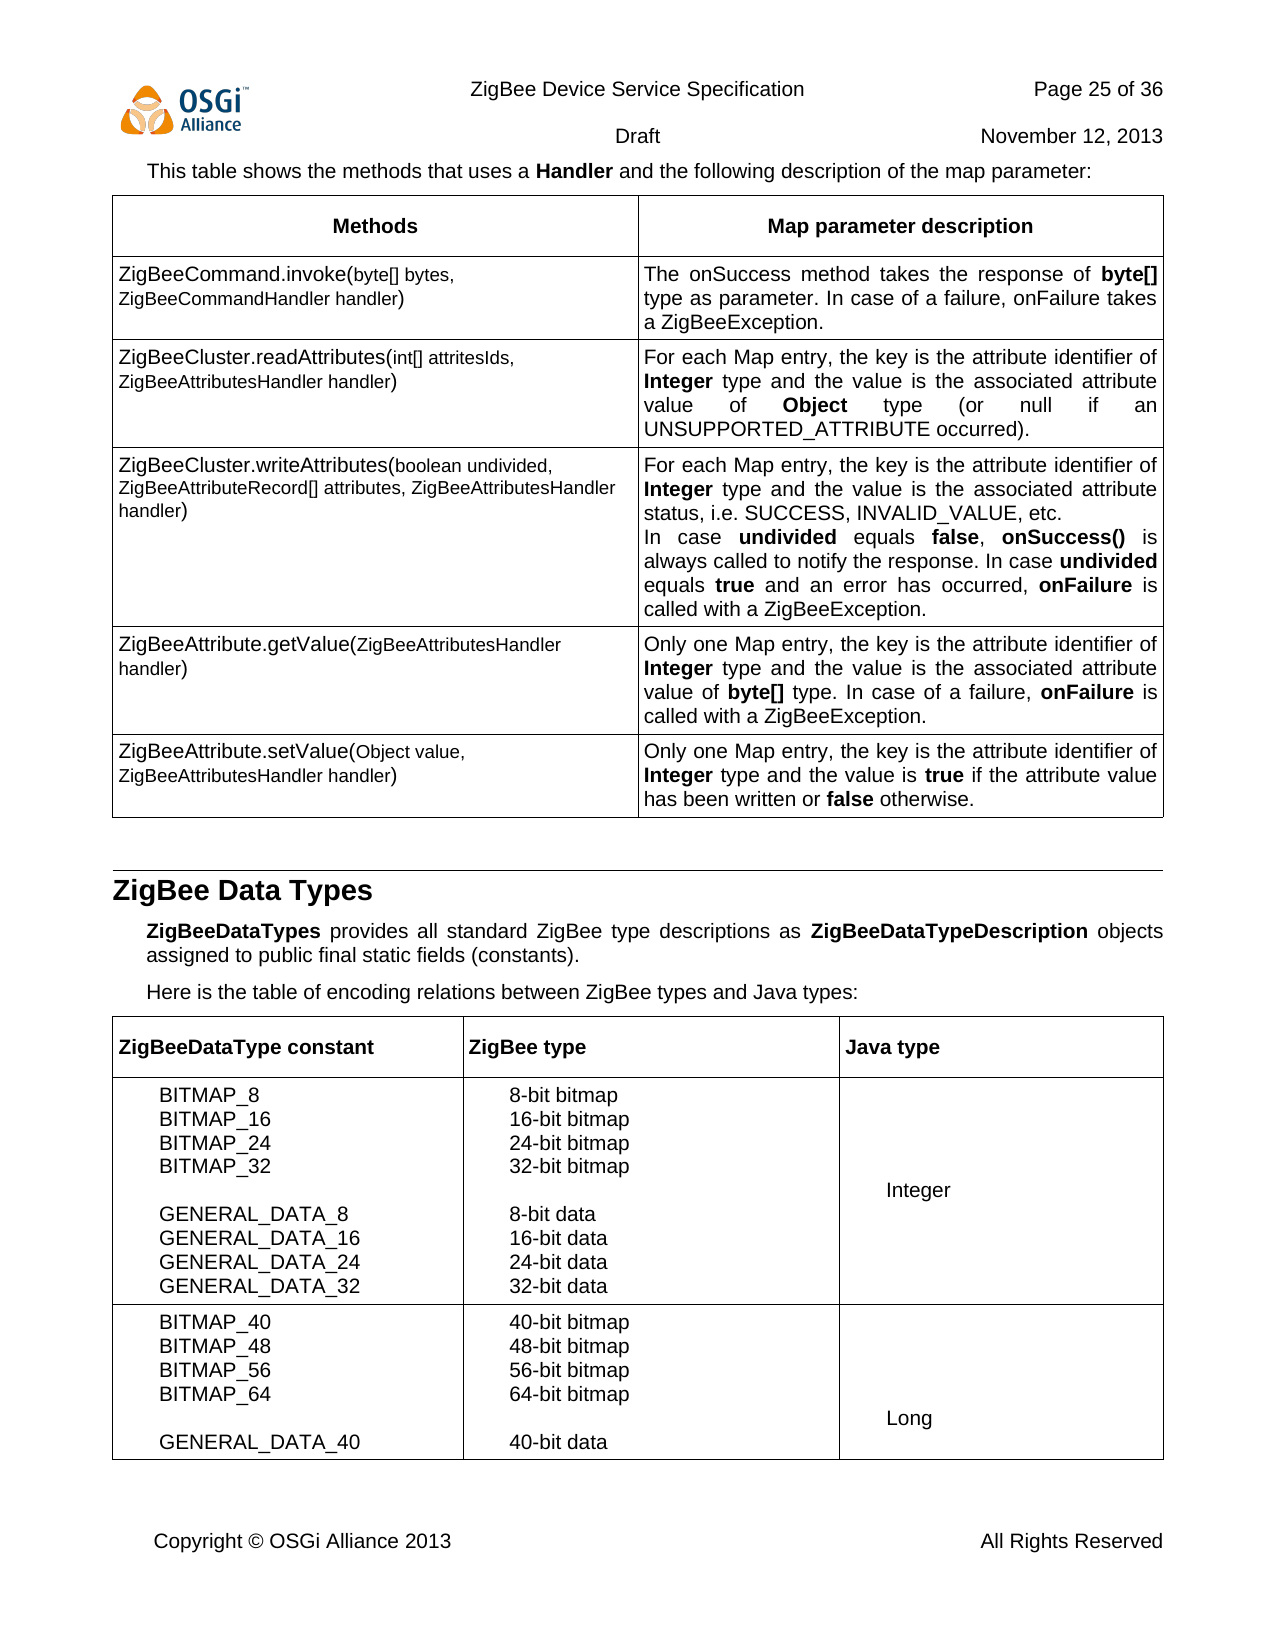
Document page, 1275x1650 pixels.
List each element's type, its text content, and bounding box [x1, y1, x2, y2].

table_header ZigBee type [464, 1017, 839, 1077]
table_cell For each Map entry, the key is the attribute identifier of Integer type and the value is the associated attribute value of Object type (or null if an UNSUPPORTED_ATTRIBUTE occurred). [639, 340, 1163, 447]
table_cell Only one Map entry, the key is the attribute identifier of Integer type and the value is true if the attribute value has been written or false otherwise. [639, 735, 1163, 817]
text Here is the table of encoding relations between ZigBee types and Java types: [146, 980, 1163, 1004]
table_cell 40-bit bitmap 48-bit bitmap 56-bit bitmap 64-bit bitmap 40-bit data [464, 1305, 839, 1459]
table_cell For each Map entry, the key is the attribute identifier of Integer type and the value is the associated attribute status, i.e. SUCCESS, INVALID_VALUE, etc. In case undivided equals false, onSuccess() is always called to notify the response. In case undivided equals true and an error has occurred, onFailure is called with a ZigBeeException. [639, 448, 1163, 626]
table_header Java type [840, 1017, 1163, 1077]
table_cell ZigBeeCluster.writeAttributes(boolean undivided, ZigBeeAttributeRecord[] attributes, ZigBeeAttributesHandler handler) [113, 448, 638, 626]
table_cell Integer [840, 1078, 1163, 1304]
table_cell BITMAP_40 BITMAP_48 BITMAP_56 BITMAP_64 GENERAL_DATA_40 [113, 1305, 463, 1459]
table_cell The onSuccess method takes the response of byte[] type as parameter. In case of a failure, onFailure takes a ZigBeeException. [639, 257, 1163, 339]
table_cell ZigBeeAttribute.setValue(Object value, ZigBeeAttributesHandler handler) [113, 735, 638, 817]
table_header ZigBeeDataType constant [113, 1017, 463, 1077]
table_cell Only one Map entry, the key is the attribute identifier of Integer type and the value is the associated attribute value of byte[] type. In case of a failure, onFailure is called with a ZigBeeException. [639, 627, 1163, 733]
table_header Methods [113, 196, 638, 256]
text ZigBeeDataTypes provides all standard ZigBee type descriptions as ZigBeeDataTypeDescription objects assigned to public final static fields (constants). [146, 919, 1163, 967]
table_header Map parameter description [639, 196, 1163, 256]
table_cell ZigBeeAttribute.getValue(ZigBeeAttributesHandler handler) [113, 627, 638, 733]
table_cell ZigBeeCommand.invoke(byte[] bytes, ZigBeeCommandHandler handler) [113, 257, 638, 339]
table_cell ZigBeeCluster.readAttributes(int[] attritesIds, ZigBeeAttributesHandler handler) [113, 340, 638, 447]
table_cell Long [840, 1305, 1163, 1459]
subtitle ZigBee Data Types [112, 871, 1163, 907]
picture [113, 78, 257, 142]
table_cell 8-bit bitmap 16-bit bitmap 24-bit bitmap 32-bit bitmap 8-bit data 16-bit data 24-bit data 32-bit data [464, 1078, 839, 1304]
text This table shows the methods that uses a Handler and the following description of the map parameter: [147, 159, 1163, 183]
table_cell BITMAP_8 BITMAP_16 BITMAP_24 BITMAP_32 GENERAL_DATA_8 GENERAL_DATA_16 GENERAL_DATA_24 GENERAL_DATA_32 [113, 1078, 463, 1304]
